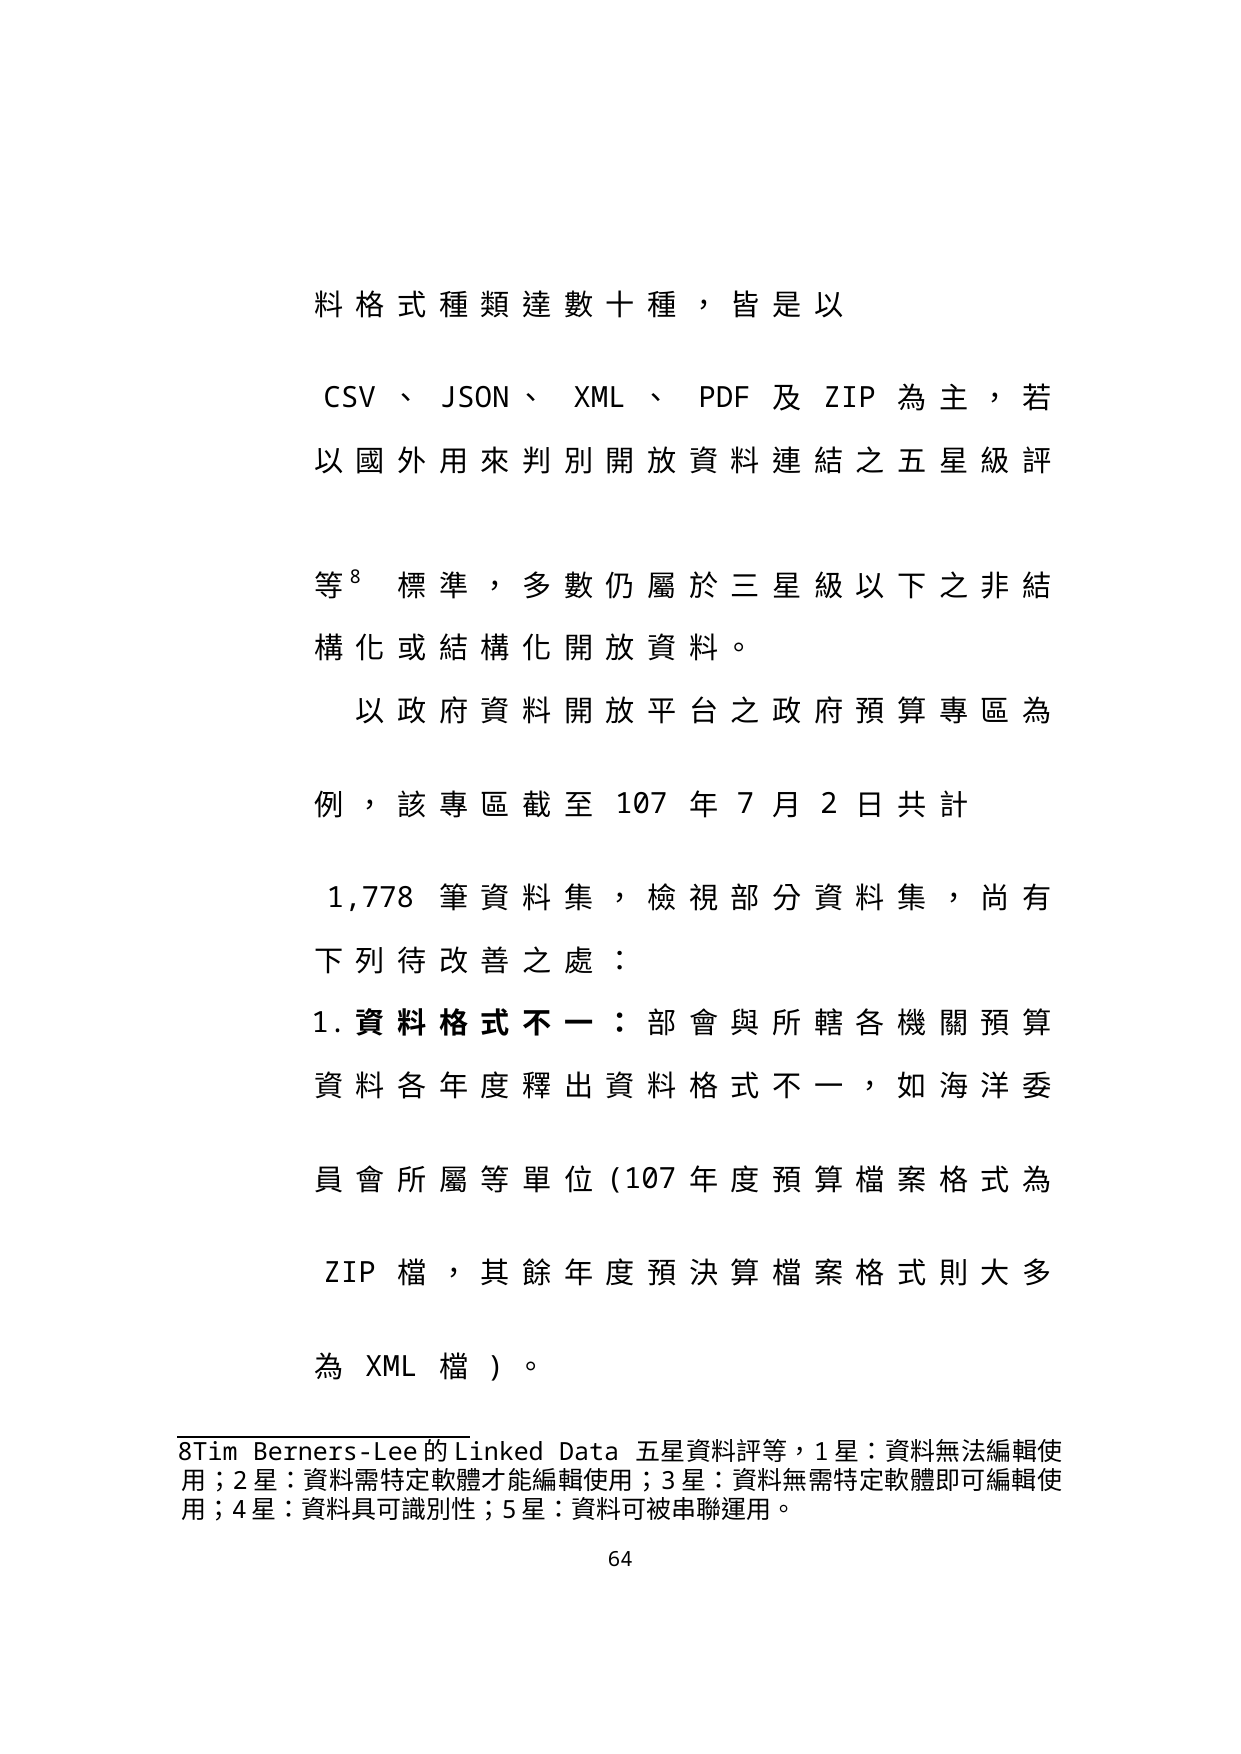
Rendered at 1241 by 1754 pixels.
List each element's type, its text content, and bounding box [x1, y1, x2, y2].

text 料格式種類達數十種，皆是以CSV、JSON、XML、PDF及ZIP為主，若以國外用來判別開放資料連結之五星級評等標準，多數仍屬於三星級以下之非結構化或結構化開放資料。 [271, 229, 1058, 667]
text 以政府資料開放平台之政府預算專區為例，該專區截至107年7月2日共計1,778筆資料集，檢視部分資料集，尚有下列待改善之處： [271, 667, 1058, 979]
text 1.資料格式不一：部會與所轄各機關預算資料各年度釋出資料格式不一，如海洋委員會所屬等單位(107年度預算檔案格式為ZIP檔，其餘年度預決算檔案格式則大多為XML檔)。 [272, 979, 1058, 1417]
text Tim Berners-Lee的Linked Data 五星資料評等，1星：資料無法編輯使用；2星：資料需特定軟體才能編輯使用；3星：資料無需特定軟體即可編輯使用；4星：資料具可識別性；5星：資料可被串聯運用。 [177, 1437, 1063, 1525]
